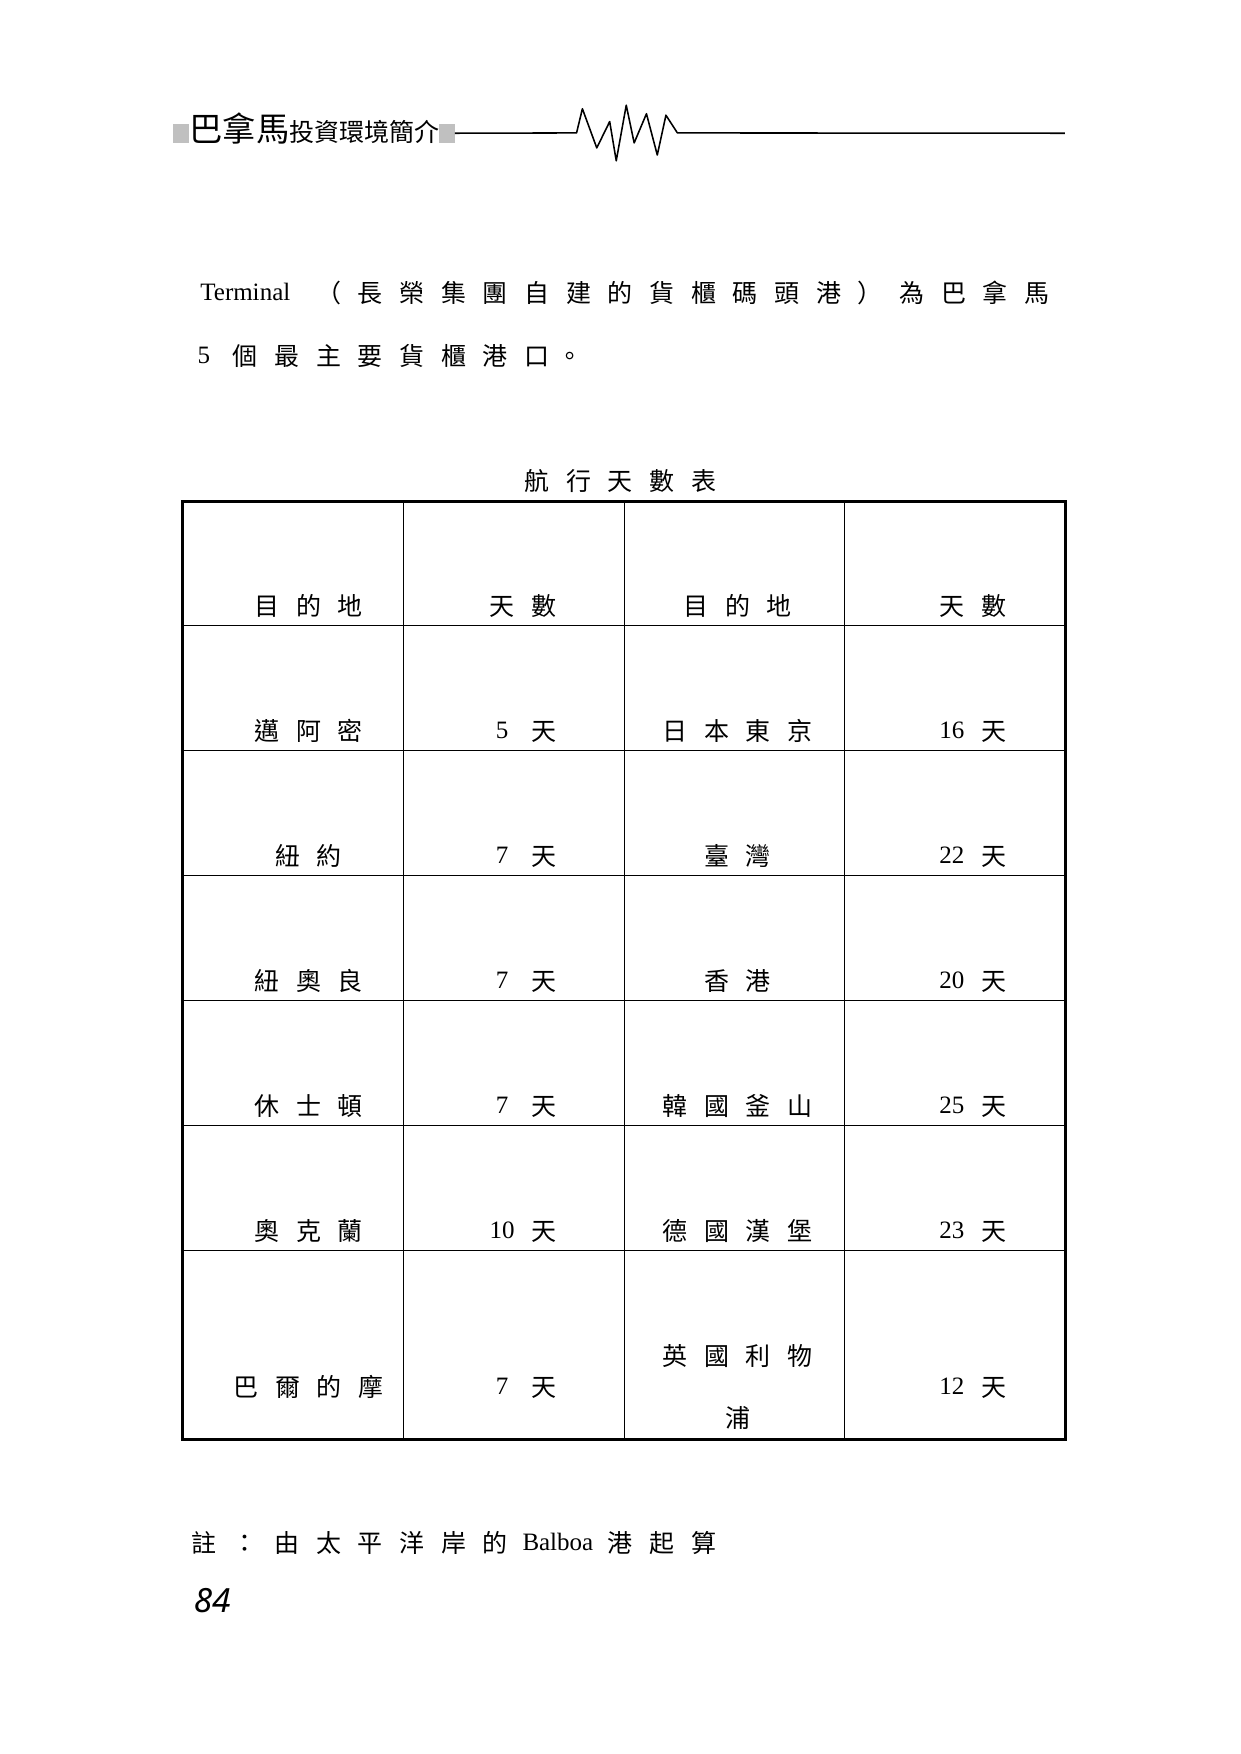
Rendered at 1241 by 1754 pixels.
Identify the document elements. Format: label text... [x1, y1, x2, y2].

table_cell 10天 [404, 1126, 624, 1250]
table_cell 25天 [845, 1001, 1064, 1125]
table_cell 巴爾的摩 [184, 1251, 403, 1438]
text 註：由太平洋岸的Balboa港起算 [183, 1500, 1058, 1563]
table_cell 休士頓 [184, 1001, 403, 1125]
table_cell 紐約 [184, 751, 403, 875]
table_cell 23天 [845, 1126, 1064, 1250]
table_cell 英國利物浦 [625, 1251, 844, 1438]
table_cell 臺灣 [625, 751, 844, 875]
table_cell 20天 [845, 876, 1064, 1000]
table_cell 邁阿密 [184, 626, 403, 750]
table_cell 5天 [404, 626, 624, 750]
table_cell 韓國釜山 [625, 1001, 844, 1125]
table_header 天數 [404, 503, 624, 625]
text Terminal（長榮集團自建的貨櫃碼頭港）為巴拿馬5個最主要貨櫃港口。 [183, 250, 1058, 375]
table_header 目的地 [184, 503, 403, 625]
table_cell 7天 [404, 1001, 624, 1125]
table_cell 22天 [845, 751, 1064, 875]
table_header 目的地 [625, 503, 844, 625]
text 航行天數表 [183, 438, 1058, 500]
table_cell 德國漢堡 [625, 1126, 844, 1250]
table_cell 日本東京 [625, 626, 844, 750]
table_cell 16天 [845, 626, 1064, 750]
table_cell 香港 [625, 876, 844, 1000]
table_cell 7天 [404, 1251, 624, 1438]
table_header 天數 [845, 503, 1064, 625]
table_cell 奧克蘭 [184, 1126, 403, 1250]
table_cell 紐奧良 [184, 876, 403, 1000]
table_cell 7天 [404, 876, 624, 1000]
table_cell 7天 [404, 751, 624, 875]
table_cell 12天 [845, 1251, 1064, 1438]
